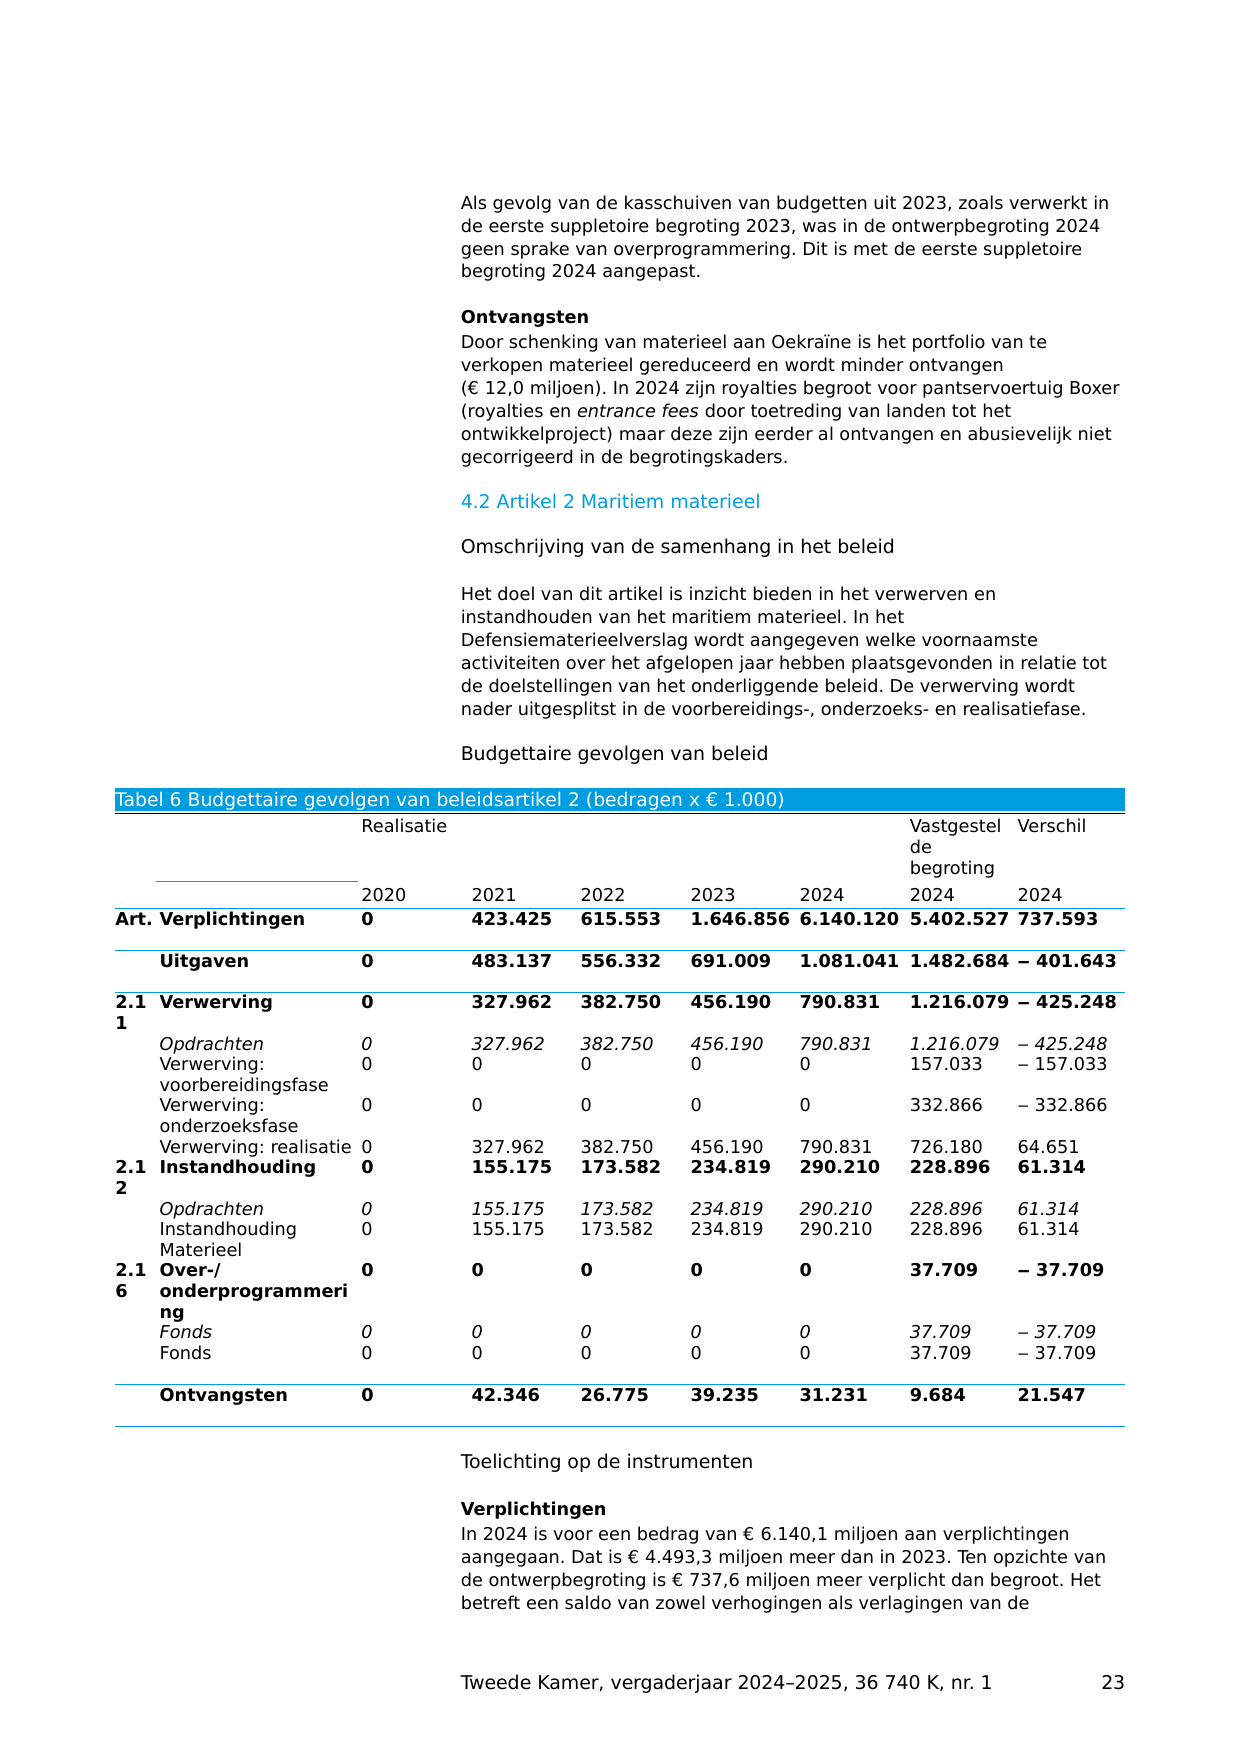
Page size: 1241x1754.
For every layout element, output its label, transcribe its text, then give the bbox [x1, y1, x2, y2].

text Door schenking van materieel aan Oekraïne is het portfolio van te verkopen materieel gereduceerd en wordt minder ontvangen (€ 12,0 miljoen). In 2024 zijn royalties begroot voor pantservoertuig Boxer (royalties en entrance fees door toetreding van landen tot het ontwikkelproject) maar deze zijn eerder al ontvangen en abusievelijk niet gecorrigeerd in de begrotingskaders. [461, 330, 1125, 468]
table_cell ‒ 425.248 [1015, 1034, 1125, 1054]
table_cell [469, 971, 577, 992]
table_cell 290.210 [796, 1199, 907, 1219]
table_cell 2.16 [115, 1260, 156, 1322]
table_cell 0 [358, 1137, 468, 1157]
table_cell 327.962 [469, 1034, 577, 1054]
table_cell 0 [796, 1095, 907, 1137]
table_cell [115, 814, 156, 881]
table_cell 556.332 [578, 951, 687, 971]
table_cell 173.582 [578, 1199, 687, 1219]
table_cell 5.402.527 [907, 909, 1014, 929]
table_cell 1.216.079 [907, 993, 1014, 1033]
table_cell Verschil [1015, 814, 1125, 881]
table_cell 737.593 [1015, 909, 1125, 929]
table_cell [115, 881, 156, 908]
table_cell 0 [469, 1054, 577, 1095]
table_cell 155.175 [469, 1199, 577, 1219]
table_cell 173.582 [578, 1219, 687, 1260]
table_cell [578, 1364, 687, 1384]
table_cell 0 [796, 1054, 907, 1095]
table_cell Opdrachten [156, 1034, 358, 1054]
text Ontvangsten [461, 305, 1125, 328]
table_cell 1.081.041 [796, 951, 907, 971]
table_cell [1015, 1364, 1125, 1384]
table_cell 0 [358, 1385, 468, 1405]
table_cell 2024 [1015, 881, 1125, 908]
table_cell 0 [358, 1095, 468, 1137]
table_cell 2021 [469, 881, 577, 908]
table_cell ‒ 425.248 [1015, 993, 1125, 1033]
table_cell [115, 1034, 156, 1054]
table_cell 1.646.856 [688, 909, 796, 929]
table_cell 0 [469, 1322, 577, 1343]
table_cell 2024 [907, 881, 1014, 908]
table_cell 0 [358, 1219, 468, 1260]
table_cell 0 [796, 1343, 907, 1363]
table_cell [907, 971, 1014, 992]
title 4.2 Artikel 2 Maritiem materieel [461, 491, 1125, 513]
table_cell 0 [688, 1322, 796, 1343]
table_cell 726.180 [907, 1137, 1014, 1157]
table_cell 0 [358, 1343, 468, 1363]
table_cell 61.314 [1015, 1157, 1125, 1198]
table_cell 37.709 [907, 1343, 1014, 1363]
table_cell 39.235 [688, 1385, 796, 1405]
table_cell 26.775 [578, 1385, 687, 1405]
table_cell Fonds [156, 1343, 358, 1363]
table_cell 6.140.120 [796, 909, 907, 929]
table_cell 157.033 [907, 1054, 1014, 1095]
text In 2024 is voor een bedrag van € 6.140,1 miljoen aan verplichtingen aangegaan. Dat is € 4.493,3 miljoen meer dan in 2023. Ten opzichte van de ontwerpbegroting is € 737,6 miljoen meer verplicht dan begroot. Het betreft een saldo van zowel verhogingen als verlagingen van de [461, 1522, 1125, 1614]
table_cell 0 [688, 1260, 796, 1322]
table_cell 0 [469, 1260, 577, 1322]
table_cell [907, 1364, 1014, 1384]
table_cell 790.831 [796, 993, 907, 1033]
table_cell Ontvangsten [156, 1385, 358, 1405]
table_cell 327.962 [469, 993, 577, 1033]
table_cell [1015, 929, 1125, 950]
table_cell 228.896 [907, 1199, 1014, 1219]
table_cell [115, 1405, 156, 1426]
table_cell 234.819 [688, 1219, 796, 1260]
table_cell 61.314 [1015, 1199, 1125, 1219]
table_cell 0 [358, 1157, 468, 1198]
table_cell 0 [796, 1322, 907, 1343]
table_cell 0 [688, 1095, 796, 1137]
table_cell ‒ 37.709 [1015, 1322, 1125, 1343]
table_cell [578, 929, 687, 950]
table_cell Verwerving: voorbereidingsfase [156, 1054, 358, 1095]
table_cell 0 [358, 1054, 468, 1095]
table_cell 0 [469, 1343, 577, 1363]
table_cell Opdrachten [156, 1199, 358, 1219]
table_cell Verwerving: realisatie [156, 1137, 358, 1157]
text Verplichtingen [461, 1497, 1125, 1520]
table_cell [688, 929, 796, 950]
table_cell 423.425 [469, 909, 577, 929]
table_cell 2023 [688, 881, 796, 908]
table_cell 228.896 [907, 1157, 1014, 1198]
table_cell 0 [578, 1054, 687, 1095]
table_cell Verwerving [156, 993, 358, 1033]
table_cell 0 [688, 1054, 796, 1095]
table_cell Instandhouding Materieel [156, 1219, 358, 1260]
table_cell 691.009 [688, 951, 796, 971]
table_cell 0 [578, 1095, 687, 1137]
table_cell Art. [115, 909, 156, 929]
table_cell 37.709 [907, 1322, 1014, 1343]
table_cell Verwerving: onderzoeksfase [156, 1095, 358, 1137]
table_cell [578, 971, 687, 992]
table_cell 290.210 [796, 1157, 907, 1198]
table_cell 0 [796, 1260, 907, 1322]
table_cell [796, 1405, 907, 1426]
table_cell [469, 1364, 577, 1384]
table_cell [907, 929, 1014, 950]
table_cell [1015, 971, 1125, 992]
table_cell 2.12 [115, 1157, 156, 1198]
table_cell [578, 1405, 687, 1426]
table_cell [796, 1364, 907, 1384]
table_cell 21.547 [1015, 1385, 1125, 1405]
table_cell 332.866 [907, 1095, 1014, 1137]
table_cell ‒ 401.643 [1015, 951, 1125, 971]
table_cell 382.750 [578, 1034, 687, 1054]
table_cell 456.190 [688, 1137, 796, 1157]
table_cell 1.482.684 [907, 951, 1014, 971]
table_cell [688, 1364, 796, 1384]
table_cell 173.582 [578, 1157, 687, 1198]
table_cell [796, 929, 907, 950]
table_cell 0 [469, 1095, 577, 1137]
table_cell 31.231 [796, 1385, 907, 1405]
table_cell 2020 [358, 881, 468, 908]
table_cell 0 [578, 1260, 687, 1322]
table_cell [115, 951, 156, 971]
table_cell 615.553 [578, 909, 687, 929]
table_cell 234.819 [688, 1199, 796, 1219]
table_cell 382.750 [578, 993, 687, 1033]
table_cell [796, 971, 907, 992]
table_cell 9.684 [907, 1385, 1014, 1405]
table_cell 42.346 [469, 1385, 577, 1405]
table_cell [115, 929, 156, 950]
table_cell 155.175 [469, 1219, 577, 1260]
table_cell 155.175 [469, 1157, 577, 1198]
table_cell 37.709 [907, 1260, 1014, 1322]
table_cell [115, 1219, 156, 1260]
table_cell ‒ 157.033 [1015, 1054, 1125, 1095]
table_cell [156, 929, 358, 950]
table_cell [688, 1405, 796, 1426]
table_cell 2.11 [115, 993, 156, 1033]
title Budgettaire gevolgen van beleid [461, 742, 1125, 764]
table_cell [156, 882, 358, 908]
table_cell [358, 971, 468, 992]
table_cell 234.819 [688, 1157, 796, 1198]
text Als gevolg van de kasschuiven van budgetten uit 2023, zoals verwerkt in de eerste suppletoire begroting 2023, was in de ontwerpbegroting 2024 geen sprake van overprogrammering. Dit is met de eerste suppletoire begroting 2024 aangepast. [461, 191, 1125, 282]
table_cell [156, 971, 358, 992]
table_cell 64.651 [1015, 1137, 1125, 1157]
table_cell Realisatie [358, 814, 907, 881]
table_cell [156, 814, 358, 881]
table_cell Uitgaven [156, 951, 358, 971]
table_cell 2022 [578, 881, 687, 908]
table_cell 0 [358, 909, 468, 929]
table_cell Verplichtingen [156, 909, 358, 929]
table_cell 0 [358, 993, 468, 1033]
table_cell 483.137 [469, 951, 577, 971]
table_cell [469, 1405, 577, 1426]
table_cell 790.831 [796, 1137, 907, 1157]
table_cell [688, 971, 796, 992]
table_cell Instandhouding [156, 1157, 358, 1198]
table_cell [1015, 1405, 1125, 1426]
table_cell Fonds [156, 1322, 358, 1343]
table_cell [358, 929, 468, 950]
text Het doel van dit artikel is inzicht bieden in het verwerven en instandhouden van het maritiem materieel. In het Defensiematerieelverslag wordt aangegeven welke voornaamste activiteiten over het afgelopen jaar hebben plaatsgevonden in relatie tot de doelstellingen van het onderliggende beleid. De verwerving wordt nader uitgesplitst in de voorbereidings-, onderzoeks- en realisatiefase. [461, 582, 1125, 719]
table_cell [115, 1095, 156, 1137]
table_cell [115, 1322, 156, 1343]
title Toelichting op de instrumenten [461, 1451, 1125, 1473]
table_cell 0 [688, 1343, 796, 1363]
table_cell [156, 1405, 358, 1426]
table_cell 0 [358, 1322, 468, 1343]
table_cell 456.190 [688, 993, 796, 1033]
table_cell 0 [358, 1260, 468, 1322]
table_cell [469, 929, 577, 950]
table_cell [358, 1405, 468, 1426]
table_cell [156, 1364, 358, 1384]
table_cell 327.962 [469, 1137, 577, 1157]
table_cell [115, 1343, 156, 1363]
table_cell 790.831 [796, 1034, 907, 1054]
table_cell ‒ 37.709 [1015, 1343, 1125, 1363]
table_cell [115, 1385, 156, 1405]
table_cell [115, 1137, 156, 1157]
table_cell [358, 1364, 468, 1384]
table_cell 0 [578, 1343, 687, 1363]
table_cell 0 [578, 1322, 687, 1343]
table_cell 228.896 [907, 1219, 1014, 1260]
table_cell [115, 1054, 156, 1095]
table_cell 2024 [796, 881, 907, 908]
title Omschrijving van de samenhang in het beleid [461, 536, 1125, 558]
table_cell 456.190 [688, 1034, 796, 1054]
table_cell 382.750 [578, 1137, 687, 1157]
table_cell [115, 1199, 156, 1219]
table_cell ‒ 332.866 [1015, 1095, 1125, 1137]
table_cell 1.216.079 [907, 1034, 1014, 1054]
table_cell 0 [358, 1034, 468, 1054]
table_cell [115, 1364, 156, 1384]
table_cell Vastgestelde begroting [907, 814, 1014, 881]
table_cell 0 [358, 951, 468, 971]
table_cell Over-/ onderprogrammering [156, 1260, 358, 1322]
table_cell ‒ 37.709 [1015, 1260, 1125, 1322]
table_cell 0 [358, 1199, 468, 1219]
table_cell 290.210 [796, 1219, 907, 1260]
table_cell [115, 971, 156, 992]
table_cell 61.314 [1015, 1219, 1125, 1260]
table_cell [907, 1405, 1014, 1426]
